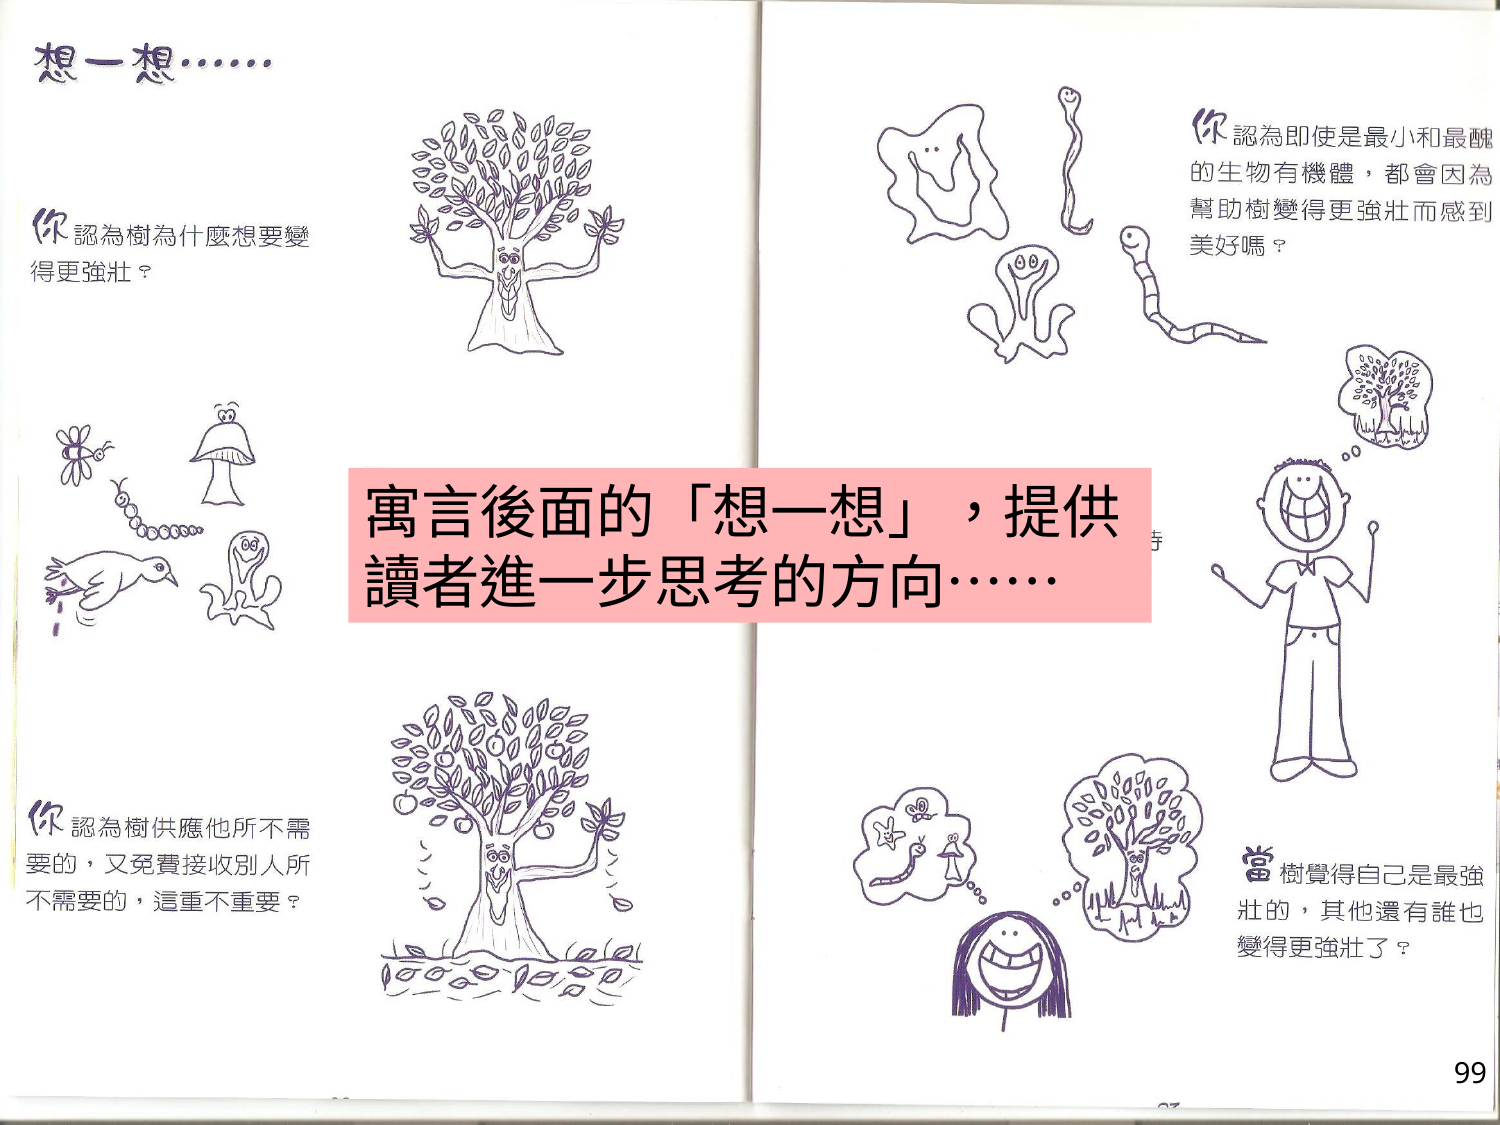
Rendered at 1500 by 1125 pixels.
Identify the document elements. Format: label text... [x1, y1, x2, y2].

text_box [1423, 1046, 1500, 1125]
picture [0, 0, 1500, 1125]
text_box 寓言後面的「想一想」，提供讀者進一步思考的方向…… [348, 467, 1152, 623]
